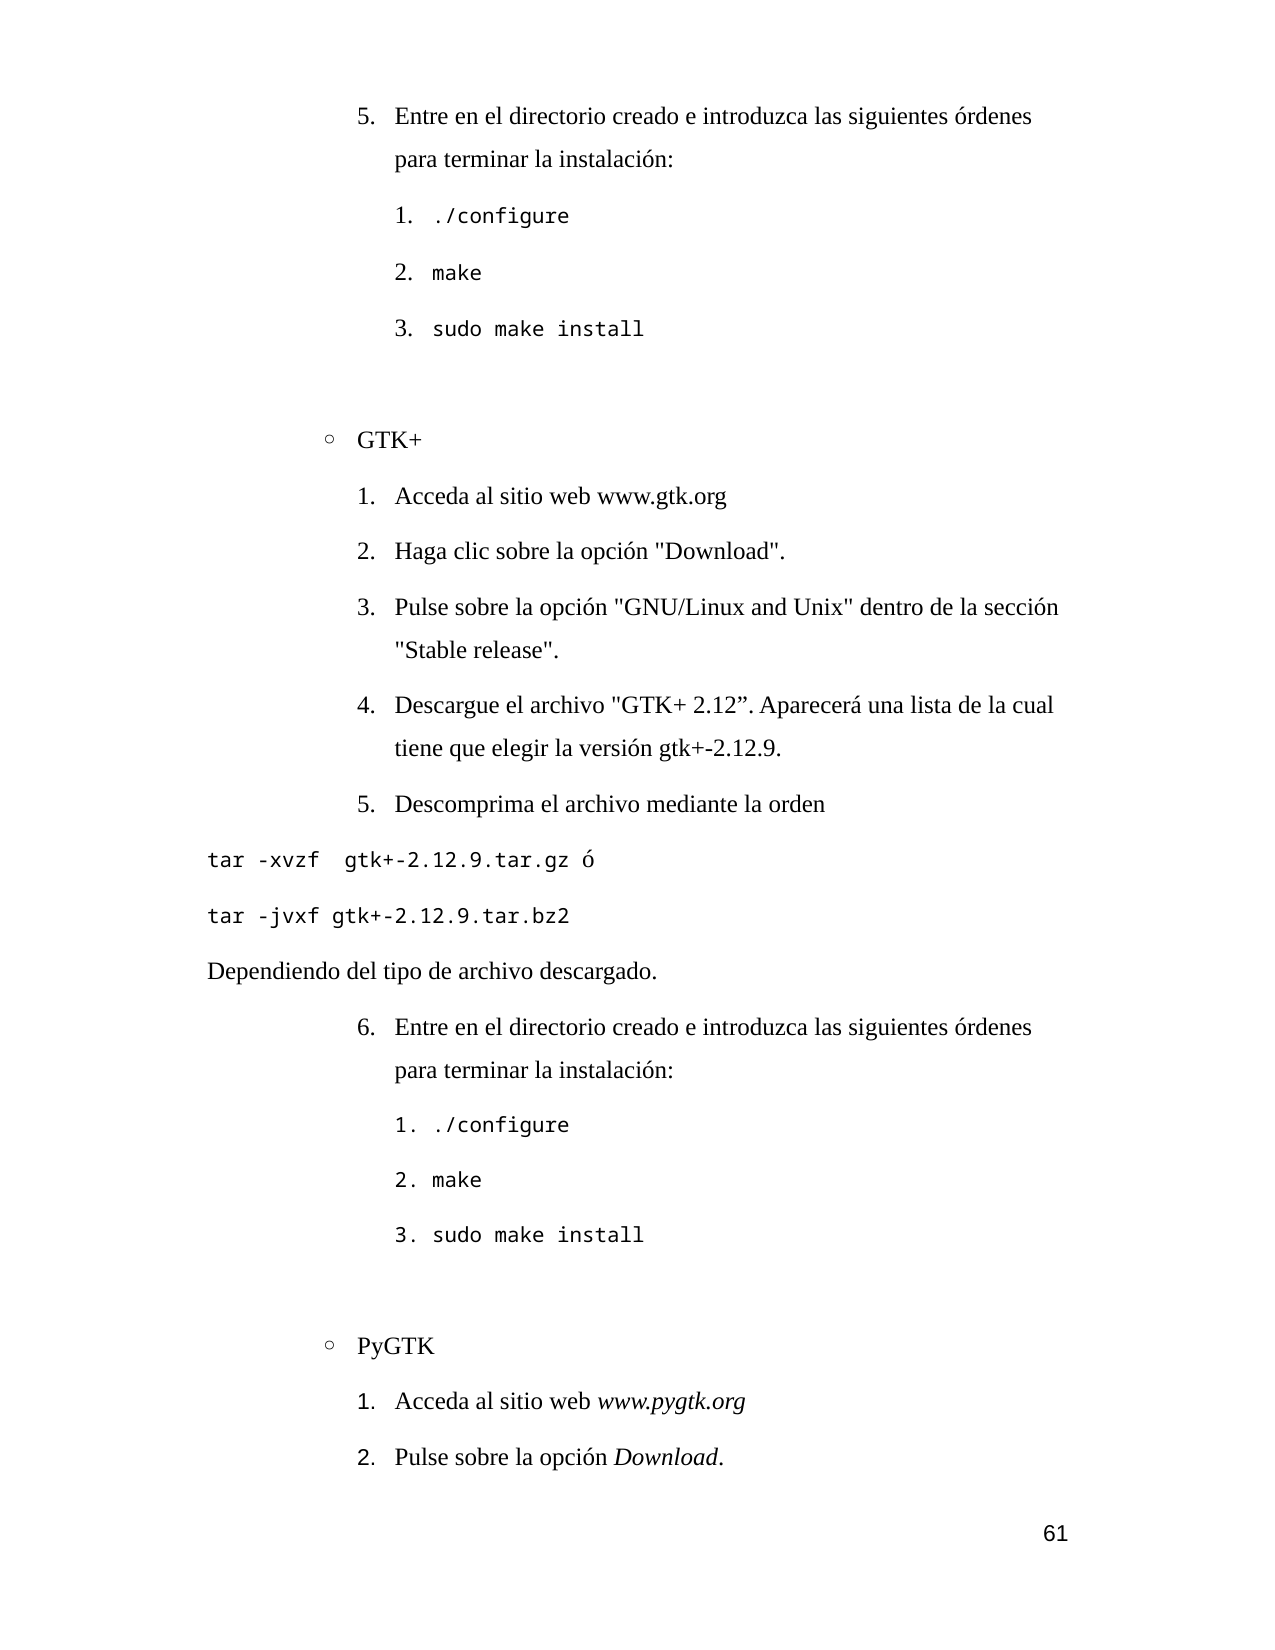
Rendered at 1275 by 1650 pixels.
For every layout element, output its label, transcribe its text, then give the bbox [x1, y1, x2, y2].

list Descargue el archivo "GTK+ 2.12”. Aparecerá una lista de la cual tiene que elegir la versión gtk+-2.12.9. [357, 690, 1068, 762]
list make [394, 1165, 1068, 1194]
list Entre en el directorio creado e introduzca las siguientes órdenes para terminar la instalación: [357, 1012, 1068, 1083]
list Pulse sobre la opción Download. [357, 1442, 1068, 1471]
text tar -xvzf gtk+-2.12.9.tar.gz ó [207, 844, 1068, 874]
list Acceda al sitio web www.gtk.org [357, 481, 1068, 509]
list Entre en el directorio creado e introduzca las siguientes órdenes para terminar la instalación: [357, 101, 1068, 173]
list ./configure [394, 1110, 1068, 1139]
list sudo make install [394, 1220, 1068, 1249]
list ./configure [394, 200, 1068, 229]
list PyGTK [319, 1331, 1068, 1359]
text tar -jvxf gtk+-2.12.9.tar.bz2 [207, 901, 1068, 929]
list GTK+ [319, 425, 1068, 454]
list Pulse sobre la opción "GNU/Linux and Unix" dentro de la sección "Stable release". [357, 592, 1068, 664]
list sudo make install [394, 313, 1068, 343]
list Acceda al sitio web www.pygtk.org [357, 1386, 1068, 1415]
text Dependiendo del tipo de archivo descargado. [207, 956, 1068, 985]
list make [394, 257, 1068, 286]
list Descomprima el archivo mediante la orden [357, 789, 1068, 818]
list Haga clic sobre la opción "Download". [357, 536, 1068, 565]
